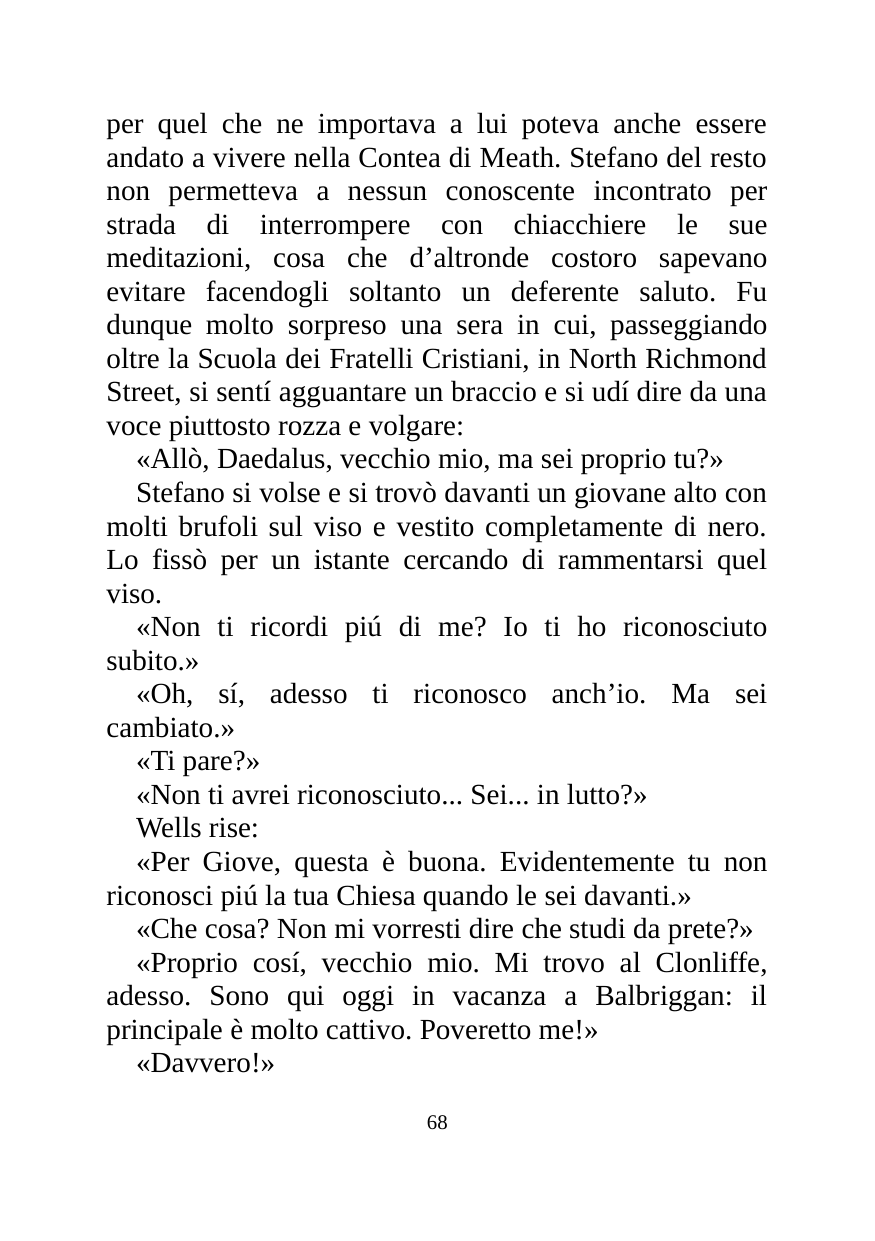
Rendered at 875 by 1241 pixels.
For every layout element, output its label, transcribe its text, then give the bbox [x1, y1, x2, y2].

text per quel che ne importava a lui poteva anche essere andato a vivere nella Contea di Meath. Stefano del resto non permetteva a nessun conoscente incontrato per strada di interrompere con chiacchiere le sue meditazioni, cosa che d’altronde costoro sapevano evitare facendogli soltanto un deferente saluto. Fu dunque molto sorpreso una sera in cui, passeggiando oltre la Scuola dei Fratelli Cristiani, in North Richmond Street, si sentí agguantare un braccio e si udí dire da una voce piuttosto rozza e volgare: [106, 106, 768, 442]
text «Non ti ricordi piú di me? Io ti ho riconosciuto subito.» [106, 609, 768, 676]
text «Proprio cosí, vecchio mio. Mi trovo al Clonliffe, adesso. Sono qui oggi in vacanza a Balbriggan: il principale è molto cattivo. Poveretto me!» [106, 945, 768, 1045]
text «Per Giove, questa è buona. Evidentemente tu non riconosci piú la tua Chiesa quando le sei davanti.» [106, 844, 768, 911]
text «Che cosa? Non mi vorresti dire che studi da prete?» [106, 911, 768, 945]
text Wells rise: [106, 811, 768, 844]
text «Allò, Daedalus, vecchio mio, ma sei proprio tu?» [106, 442, 768, 475]
text Stefano si volse e si trovò davanti un giovane alto con molti brufoli sul viso e vestito completamente di nero. Lo fissò per un istante cercando di rammentarsi quel viso. [106, 475, 768, 609]
text «Oh, sí, adesso ti riconosco anch’io. Ma sei cambiato.» [106, 676, 768, 743]
text «Davvero!» [106, 1045, 768, 1079]
text «Non ti avrei riconosciuto... Sei... in lutto?» [106, 777, 768, 811]
text «Ti pare?» [106, 743, 768, 777]
